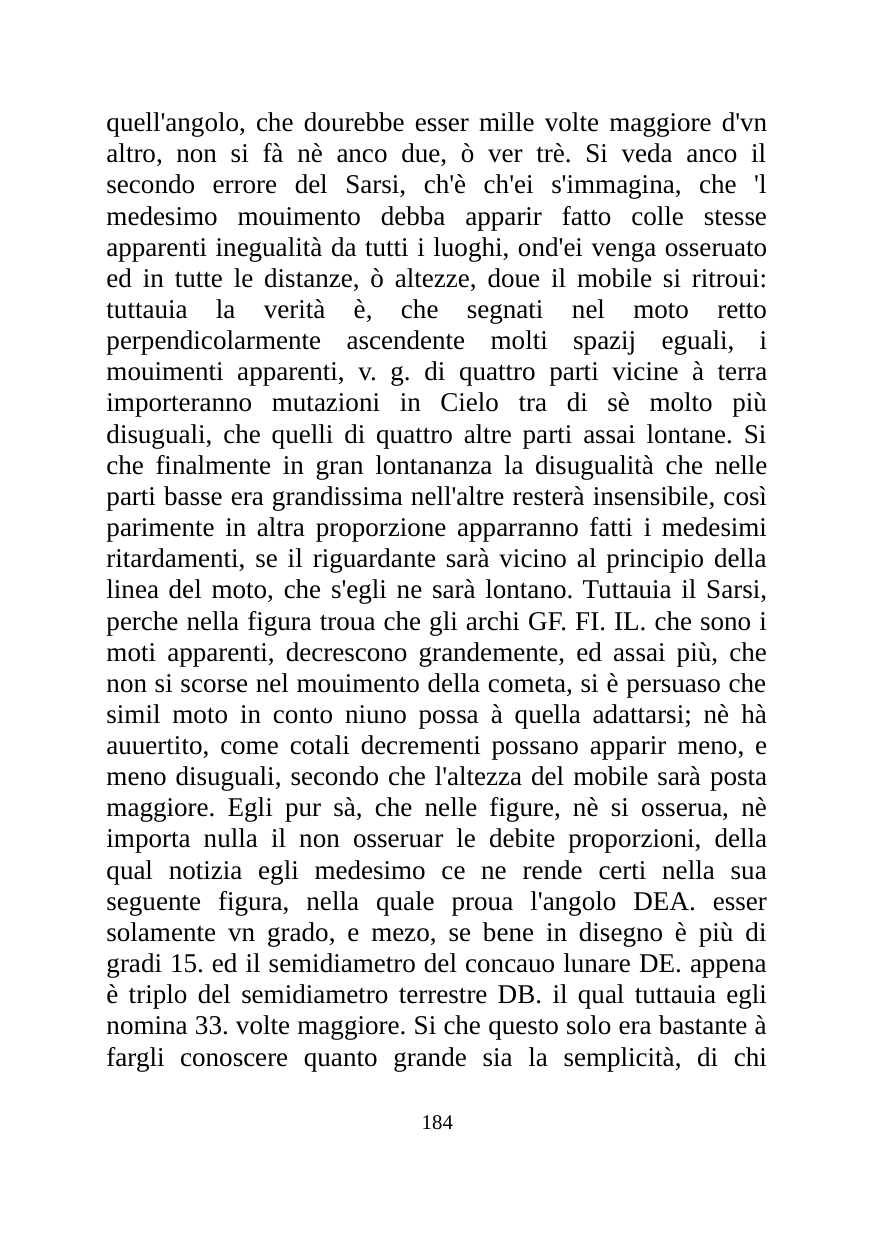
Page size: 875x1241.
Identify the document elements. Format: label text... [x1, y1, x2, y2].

text quell'angolo, che dourebbe esser mille volte maggiore d'vn altro, non si fà nè anco due, ò ver trè. Si veda anco il secondo errore del Sarsi, ch'è ch'ei s'immagina, che 'l medesimo mouimento debba apparir fatto colle stesse apparenti inegualità da tutti i luoghi, ond'ei venga osseruato ed in tutte le distanze, ò altezze, doue il mobile si ritroui: tuttauia la verità è, che segnati nel moto retto perpendicolarmente ascendente molti spazij eguali, i mouimenti apparenti, v. g. di quattro parti vicine à terra importeranno mutazioni in Cielo tra di sè molto più disuguali, che quelli di quattro altre parti assai lontane. Si che finalmente in gran lontananza la disugualità che nelle parti basse era grandissima nell'altre resterà insensibile, così parimente in altra proporzione apparranno fatti i medesimi ritardamenti, se il riguardante sarà vicino al principio della linea del moto, che s'egli ne sarà lontano. Tuttauia il Sarsi, perche nella figura troua che gli archi GF. FI. IL. che sono i moti apparenti, decrescono grandemente, ed assai più, che non si scorse nel mouimento della cometa, si è persuaso che simil moto in conto niuno possa à quella adattarsi; nè hà auuertito, come cotali decrementi possano apparir meno, e meno disuguali, secondo che l'altezza del mobile sarà posta maggiore. Egli pur sà, che nelle figure, nè si osserua, nè importa nulla il non osseruar le debite proporzioni, della qual notizia egli medesimo ce ne rende certi nella sua seguente figura, nella quale proua l'angolo DEA. esser solamente vn grado, e mezo, se bene in disegno è più di gradi 15. ed il semidiametro del concauo lunare DE. appena è triplo del semidiametro terrestre DB. il qual tuttauia egli nomina 33. volte maggiore. Si che questo solo era bastante à fargli conoscere quanto grande sia la semplicità, di chi [106, 106, 768, 1072]
